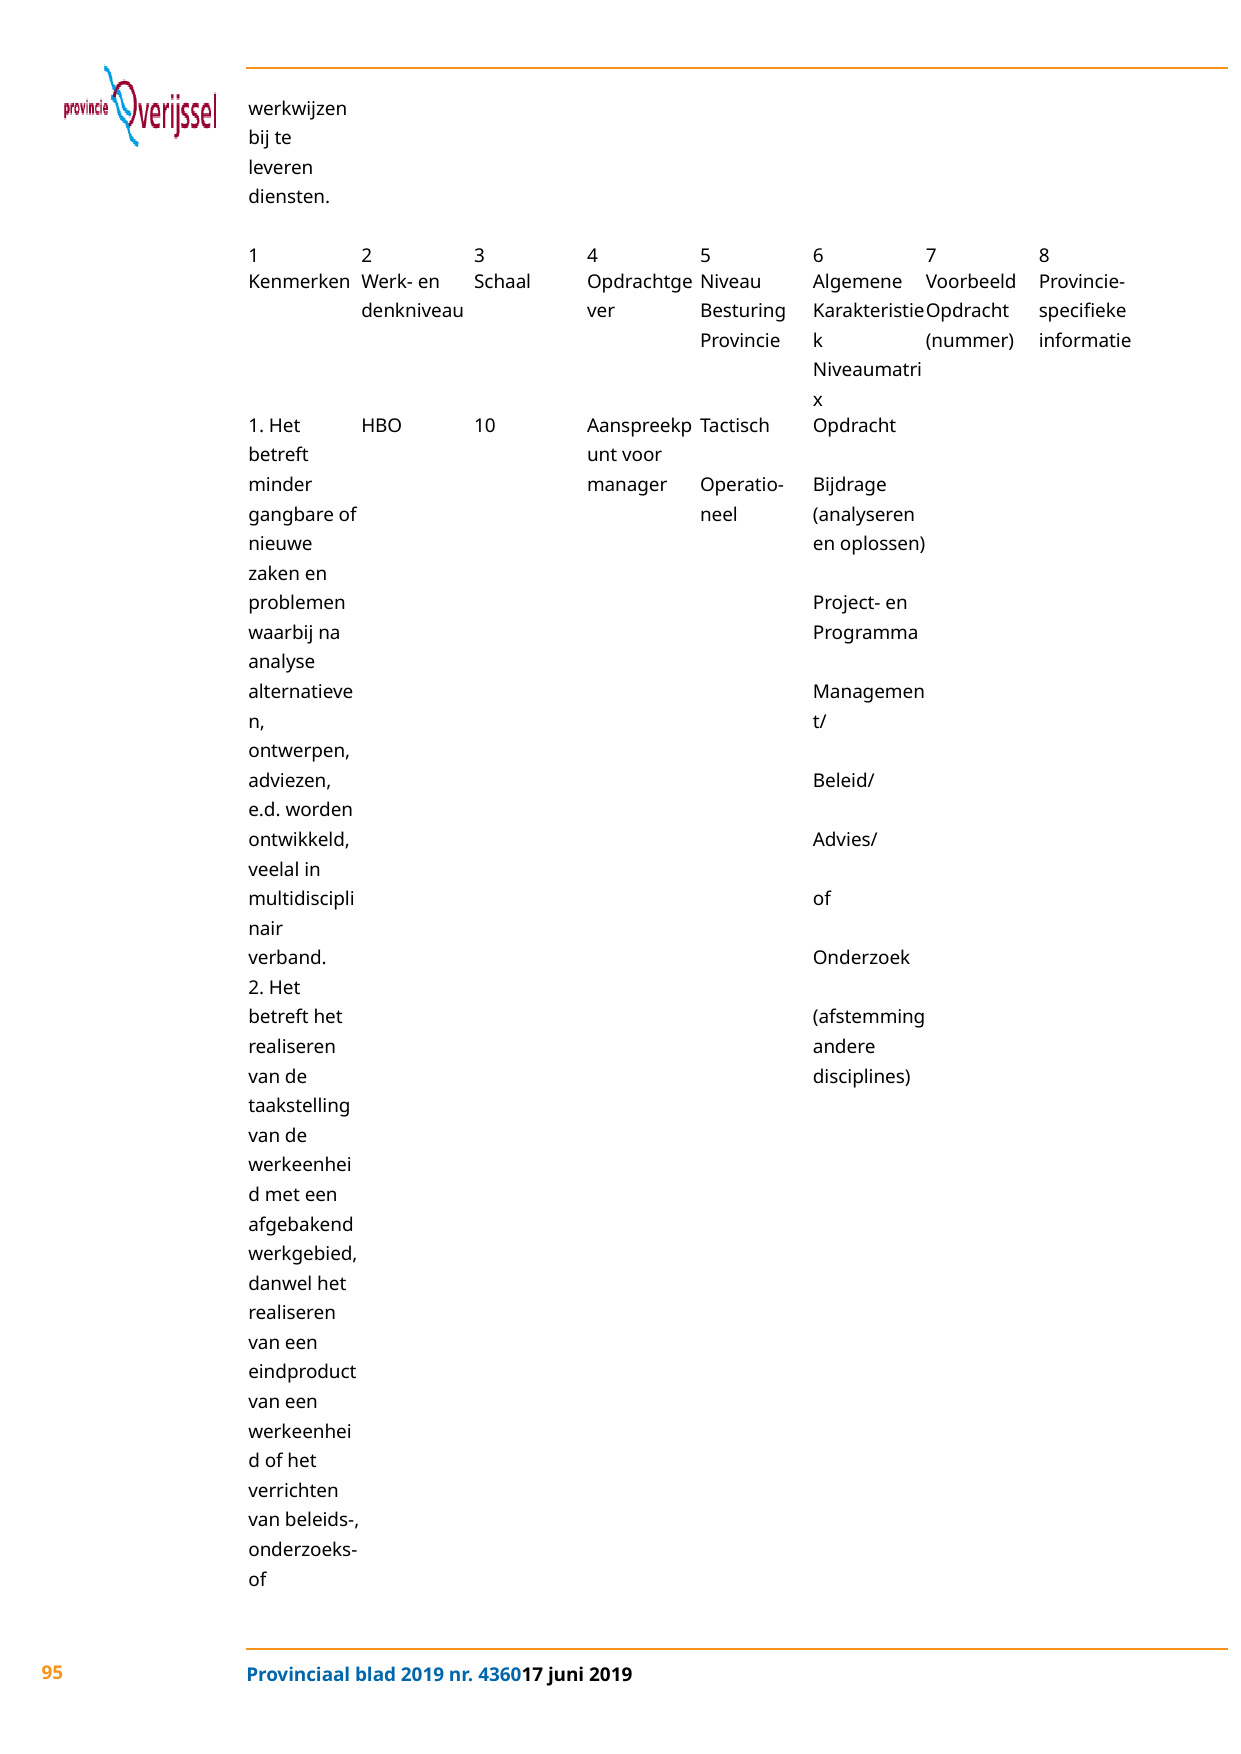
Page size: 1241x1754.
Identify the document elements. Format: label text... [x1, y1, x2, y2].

table_cell Kenmerken [248, 268, 361, 412]
table_cell 1. Het betreft minder gangbare of nieuwe zaken en problemen waarbij na analyse alternatieven, ontwerpen, adviezen, e.d. worden ontwikkeld, veelal in multidisciplinair verband. 2. Het betreft het realiseren van de taakstelling van de werkeenheid met een afgebakend werkgebied, danwel het realiseren van een eindproduct van een werkeenheid of het verrichten van beleids-, onderzoeks- of [248, 412, 361, 1591]
table_cell Voorbeeld Opdracht (nummer) [926, 268, 1038, 412]
table_cell Werk- en denkniveau [361, 268, 474, 412]
table_header 5 [700, 242, 813, 268]
table_cell Opdracht Bijdrage (analyseren en oplossen) Project- en Programma Management/ Beleid/ Advies/ of Onderzoek (afstemming andere disciplines) [813, 412, 926, 1591]
table_cell Niveau Besturing Provincie [700, 268, 813, 412]
table_cell Aanspreekpunt voor manager [587, 412, 700, 1591]
table_header 4 [587, 242, 700, 268]
table_header 1 [248, 242, 361, 268]
table_cell [474, 95, 587, 209]
table_header 8 [1039, 242, 1152, 268]
table_cell Schaal [474, 268, 587, 412]
table_cell [587, 95, 700, 209]
table_cell Opdrachtgever [587, 268, 700, 412]
table_cell [1039, 412, 1152, 1591]
table_cell Provincie-specifieke informatie [1039, 268, 1152, 412]
table_cell 10 [474, 412, 587, 1591]
table_cell [926, 95, 1038, 209]
table_header 2 [361, 242, 474, 268]
table_header 7 [926, 242, 1038, 268]
table_cell [1039, 95, 1152, 209]
table_cell [813, 95, 926, 209]
table_cell [926, 412, 1038, 1591]
table_header 3 [474, 242, 587, 268]
table_cell HBO [361, 412, 474, 1591]
table_cell Algemene Karakteristiek Niveaumatrix [813, 268, 926, 412]
table_cell Tactisch Operatio-neel [700, 412, 813, 1591]
table_cell [700, 95, 813, 209]
table_cell [361, 95, 474, 209]
table_cell werkwijzen bij te leveren diensten. [248, 95, 361, 209]
picture [41, 47, 231, 172]
table_header 6 [813, 242, 926, 268]
